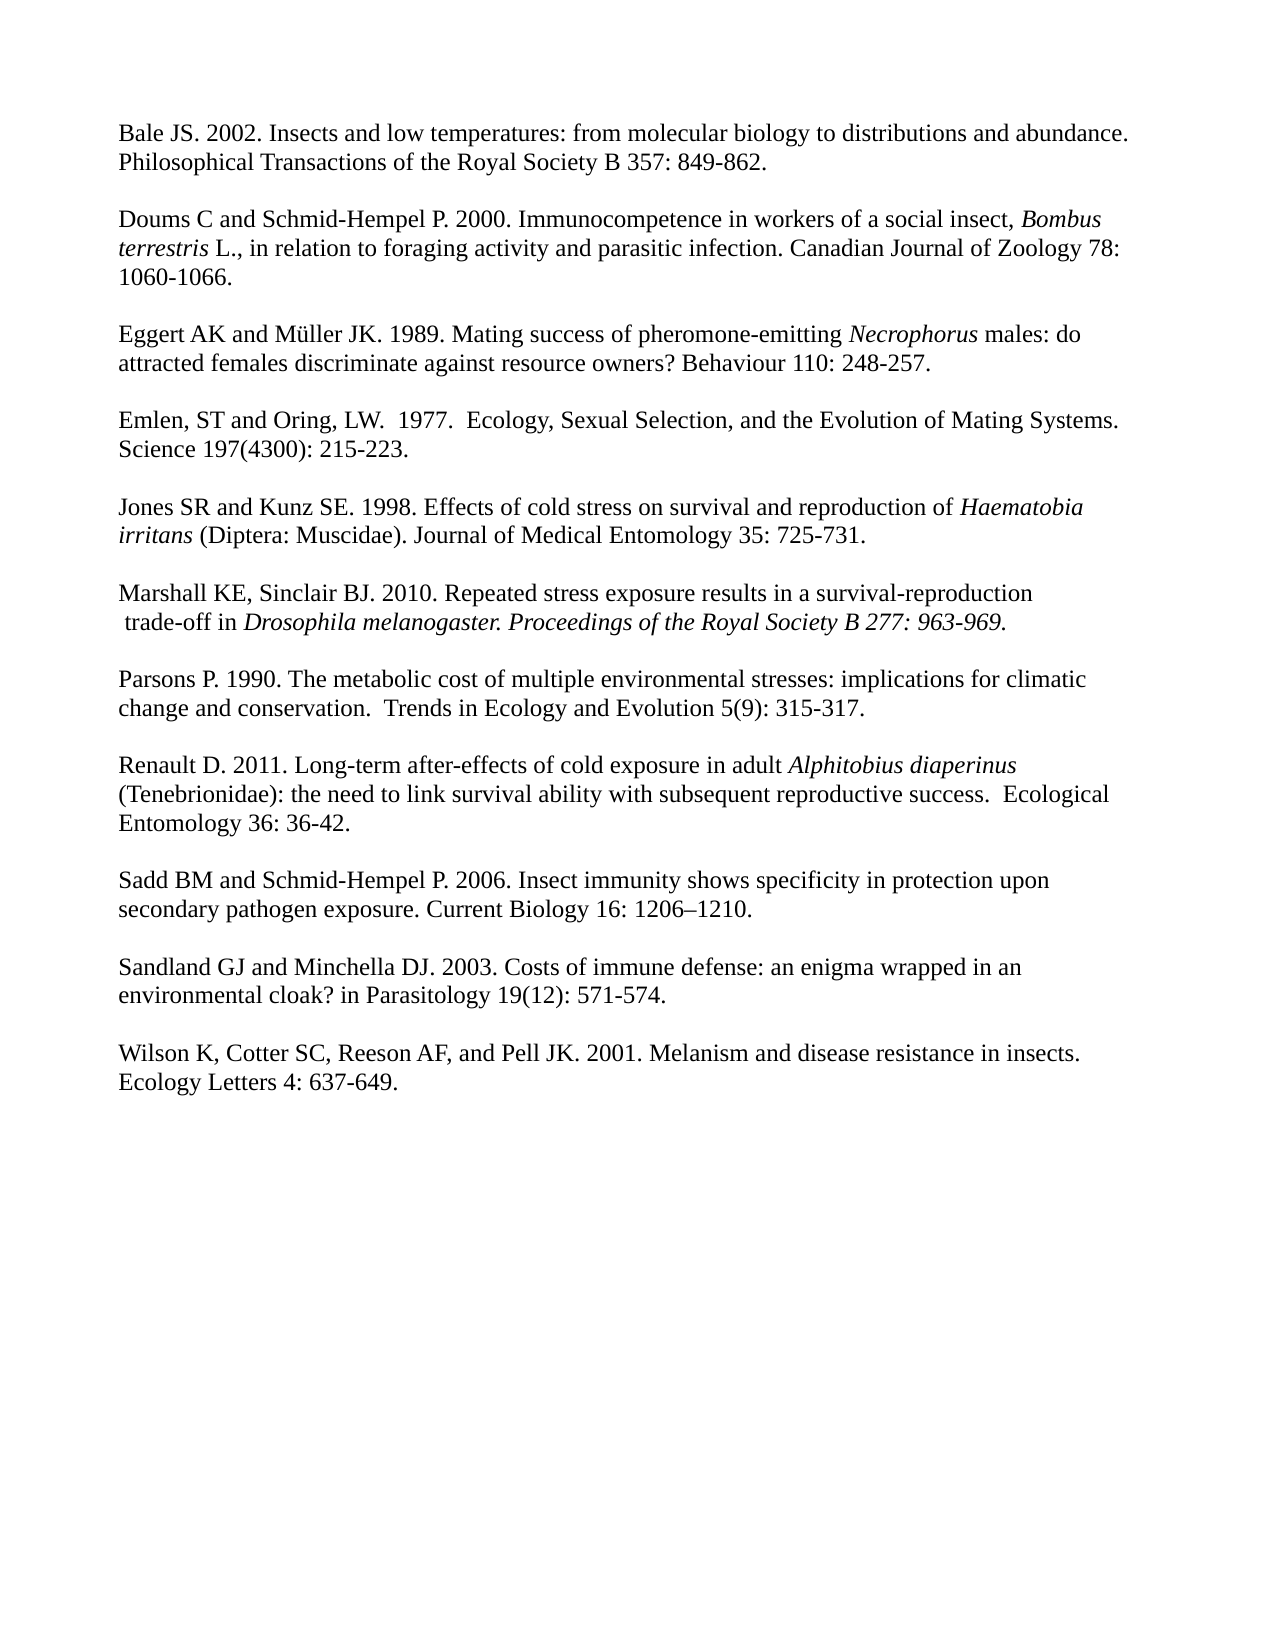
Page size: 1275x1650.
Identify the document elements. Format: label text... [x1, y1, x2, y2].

text Marshall KE, Sinclair BJ. 2010. Repeated stress exposure results in a survival-reproduction [118, 578, 1157, 607]
text Bale JS. 2002. Insects and low temperatures: from molecular biology to distributions and abundance. Philosophical Transactions of the Royal Society B 357: 849-862. [118, 118, 1157, 176]
text Eggert AK and Müller JK. 1989. Mating success of pheromone-emitting Necrophorus males: do attracted females discriminate against resource owners? Behaviour 110: 248-257. [118, 319, 1157, 377]
text trade-off in Drosophila melanogaster. Proceedings of the Royal Society B 277: 963-969. [118, 607, 1157, 636]
text Renault D. 2011. Long-term after-effects of cold exposure in adult Alphitobius diaperinus (Tenebrionidae): the need to link survival ability with subsequent reproductive success. Ecological Entomology 36: 36-42. [118, 751, 1157, 837]
text Sandland GJ and Minchella DJ. 2003. Costs of immune defense: an enigma wrapped in an environmental cloak? in Parasitology 19(12): 571-574. [118, 952, 1157, 1009]
text Doums C and Schmid-Hempel P. 2000. Immunocompetence in workers of a social insect, Bombus terrestris L., in relation to foraging activity and parasitic infection. Canadian Journal of Zoology 78: 1060-1066. [118, 204, 1157, 291]
text Emlen, ST and Oring, LW. 1977. Ecology, Sexual Selection, and the Evolution of Mating Systems. Science 197(4300): 215-223. [118, 406, 1157, 463]
text Parsons P. 1990. The metabolic cost of multiple environmental stresses: implications for climatic change and conservation. Trends in Ecology and Evolution 5(9): 315-317. [118, 664, 1157, 722]
text Wilson K, Cotter SC, Reeson AF, and Pell JK. 2001. Melanism and disease resistance in insects. Ecology Letters 4: 637-649. [118, 1038, 1157, 1096]
text Jones SR and Kunz SE. 1998. Effects of cold stress on survival and reproduction of Haematobia irritans (Diptera: Muscidae). Journal of Medical Entomology 35: 725-731. [118, 492, 1157, 549]
text Sadd BM and Schmid-Hempel P. 2006. Insect immunity shows specificity in protection upon secondary pathogen exposure. Current Biology 16: 1206–1210. [118, 866, 1157, 923]
